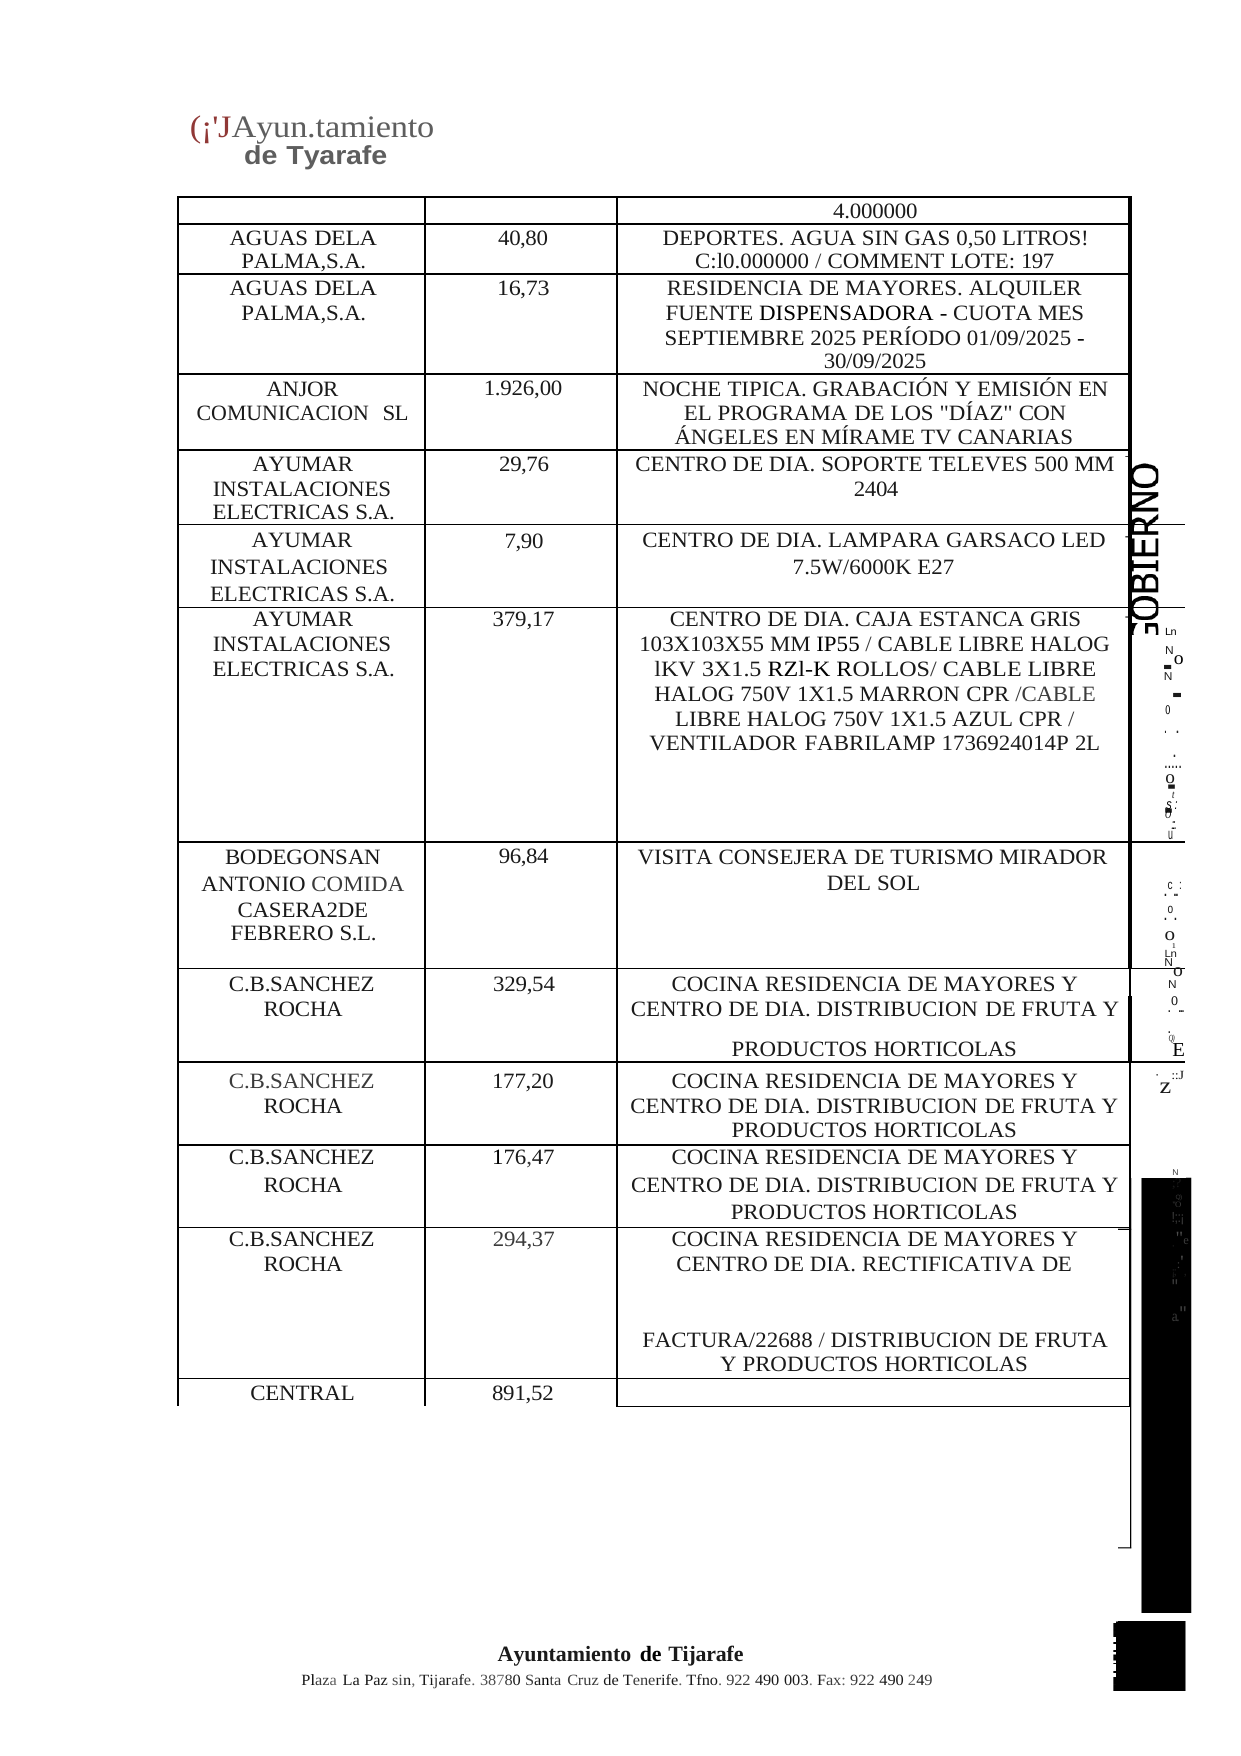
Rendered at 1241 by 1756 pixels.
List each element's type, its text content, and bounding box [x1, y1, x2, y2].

table_cell [426, 426, 616, 449]
table_cell [426, 326, 616, 351]
table_cell N [1131, 969, 1185, 996]
table_cell ROCHA [179, 1170, 424, 1226]
table_cell [426, 657, 616, 682]
table_cell ROCHA [179, 996, 424, 1043]
table_cell [179, 1120, 424, 1144]
table_cell PALMA,S.A. [179, 301, 424, 326]
table_cell C.B.SANCHEZ ROCHA [179, 1228, 424, 1328]
table_cell 379,17 [426, 608, 616, 632]
table_cell [179, 706, 424, 731]
table_cell CENTRO DE DIA. LAMPARA GARSACO LED 7.5W/6000K E27 [618, 525, 1125, 606]
table_cell FACTURA/22688 / DISTRIBUCION DE FRUTA [618, 1328, 1113, 1354]
table_cell 329,54 [426, 969, 616, 996]
table_cell [179, 682, 424, 706]
table_cell SEPTIEMBRE 2025 PERÍODO 01/09/2025 - [618, 326, 1128, 351]
table_cell AYUMAR INSTALACIONES ELECTRICAS S.A. [179, 525, 424, 606]
table_cell Y PRODUCTOS HORTICOLAS [618, 1354, 1113, 1378]
table_cell [426, 706, 616, 731]
table_cell AGUAS DELA [179, 225, 424, 250]
table_cell [426, 1120, 616, 1144]
table_cell [426, 1043, 616, 1061]
table_cell [426, 996, 616, 1043]
table_cell HALOG 750V 1X1.5 MARRON CPR /CABLE [618, 682, 1128, 706]
table_cell Ln No -N- o .-..-.. ..... o .st:O::. u [1132, 608, 1185, 841]
table_cell ÁNGELES EN MÍRAME TV CANARIAS [618, 426, 1128, 449]
table_cell ROCHA [179, 1094, 424, 1120]
table_cell COCINA RESIDENCIA DE MAYORES Y [618, 1146, 1129, 1169]
table_cell [1131, 1144, 1185, 1169]
table_cell [1131, 1094, 1185, 1120]
table_cell VENTILADOR FABRILAMP 1736924014P 2L [618, 731, 1128, 841]
table_cell [426, 731, 616, 841]
table_cell BODEGONSAN ANTONIO COMIDA CASERA2DE FEBRERO S.L. [179, 843, 424, 968]
table_cell 294,37 [426, 1228, 616, 1328]
table_cell [179, 1328, 424, 1354]
table_cell ELECTRICAS S.A. [179, 501, 424, 524]
table_cell [1131, 1120, 1185, 1144]
table_cell COCINA RESIDENCIA DE MAYORES Y CENTRO DE DIA. RECTIFICATIVA DE [618, 1228, 1113, 1328]
table_cell COCINA RESIDENCIA DE MAYORES Y [618, 969, 1129, 996]
table_cell [426, 632, 616, 657]
table_cell .o.... Q) [1132, 996, 1185, 1043]
table_cell 1.926,00 [426, 375, 616, 401]
table_cell E [1132, 1043, 1185, 1061]
table_cell [426, 301, 616, 326]
table_header [426, 198, 616, 223]
table_cell [618, 1379, 1113, 1406]
table_cell 7,90 [426, 525, 616, 606]
table_cell .c..:.o. o 1 Ln No [1132, 843, 1185, 968]
table_cell ANJOR [179, 375, 424, 401]
table_cell [426, 351, 616, 373]
table_cell [426, 501, 616, 524]
table_cell [618, 501, 1125, 524]
table_cell ELECTRICAS S.A. [179, 657, 424, 682]
table_cell LIBRE HALOG 750V 1X1.5 AZUL CPR / [618, 706, 1128, 731]
table_cell [426, 1354, 616, 1378]
table_header 4.000000 [618, 198, 1128, 223]
table_cell lKV 3X1.5 RZl-K ROLLOS/ CABLE LIBRE [618, 657, 1128, 682]
table_cell DEPORTES. AGUA SIN GAS 0,50 LITROS! [618, 225, 1128, 250]
table_cell C.B.SANCHEZ [179, 1063, 424, 1094]
table_cell AYUMAR [179, 451, 424, 477]
table_cell COCINA RESIDENCIA DE MAYORES Y [618, 1063, 1129, 1094]
table_cell 2404 [618, 477, 1125, 501]
table_cell INSTALACIONES [179, 477, 424, 501]
table_header [179, 198, 424, 223]
table_cell C:l0.000000 / COMMENT LOTE: 197 [618, 250, 1128, 273]
table_cell [179, 351, 424, 373]
table_cell ·z::J [1131, 1063, 1185, 1094]
table_cell PRODUCTOS HORTICOLAS [618, 1043, 1128, 1061]
table_cell [426, 250, 616, 273]
table_cell RESIDENCIA DE MAYORES. ALQUILER [618, 275, 1128, 301]
table_cell AGUAS DELA [179, 275, 424, 301]
table_cell [426, 1328, 616, 1354]
table_cell 177,20 [426, 1063, 616, 1094]
table_cell [426, 1170, 616, 1226]
table_cell CENTRAL [179, 1379, 424, 1406]
table_cell VISITA CONSEJERA DE TURISMO MIRADOR DEL SOL [618, 843, 1128, 968]
table_cell COMUNICACION SL [179, 401, 424, 426]
table_cell NOCHE TIPICA. GRABACIÓN Y EMISIÓN EN [618, 375, 1128, 401]
table_cell [179, 426, 424, 449]
table_cell 103X103X55 MM IP55 / CABLE LIBRE HALOG [618, 632, 1128, 657]
table_cell [179, 731, 424, 841]
table_cell CENTRO DE DIA. SOPORTE TELEVES 500 MM [618, 451, 1125, 477]
table_cell [426, 401, 616, 426]
table_cell 96,84 [426, 843, 616, 968]
table_cell CENTRO DE DIA. DISTRIBUCION DE FRUTA Y PRODUCTOS HORTICOLAS [618, 1170, 1129, 1226]
table_cell EL PROGRAMA DE LOS "DÍAZ" CON [618, 401, 1128, 426]
table_cell 30/09/2025 [618, 351, 1128, 373]
table_cell [426, 1094, 616, 1120]
table_cell FUENTE DISPENSADORA - CUOTA MES [618, 301, 1128, 326]
table_cell C.B.SANCHEZ [179, 1146, 424, 1169]
table_cell [179, 1043, 424, 1061]
table_cell CENTRO DE DIA. DISTRIBUCION DE FRUTA Y [618, 1094, 1129, 1120]
table_cell 40,80 [426, 225, 616, 250]
table_cell PALMA,S.A. [179, 250, 424, 273]
table_cell 891,52 [426, 1379, 616, 1406]
table_cell [1159, 525, 1185, 606]
table_cell 176,47 [426, 1146, 616, 1169]
table_cell [426, 477, 616, 501]
table_cell CENTRO DE DIA. CAJA ESTANCA GRIS [618, 608, 1125, 632]
table_cell [179, 1354, 424, 1378]
table_cell INSTALACIONES [179, 632, 424, 657]
table_cell 29,76 [426, 451, 616, 477]
table_cell 16,73 [426, 275, 616, 301]
table_cell AYUMAR [179, 608, 424, 632]
table_cell C.B.SANCHEZ [179, 969, 424, 996]
table_cell PRODUCTOS HORTICOLAS [618, 1120, 1129, 1144]
table_cell CENTRO DE DIA. DISTRIBUCION DE FRUTA Y [618, 996, 1128, 1043]
table_cell [179, 326, 424, 351]
table_cell [426, 682, 616, 706]
table_header [1132, 196, 1185, 524]
